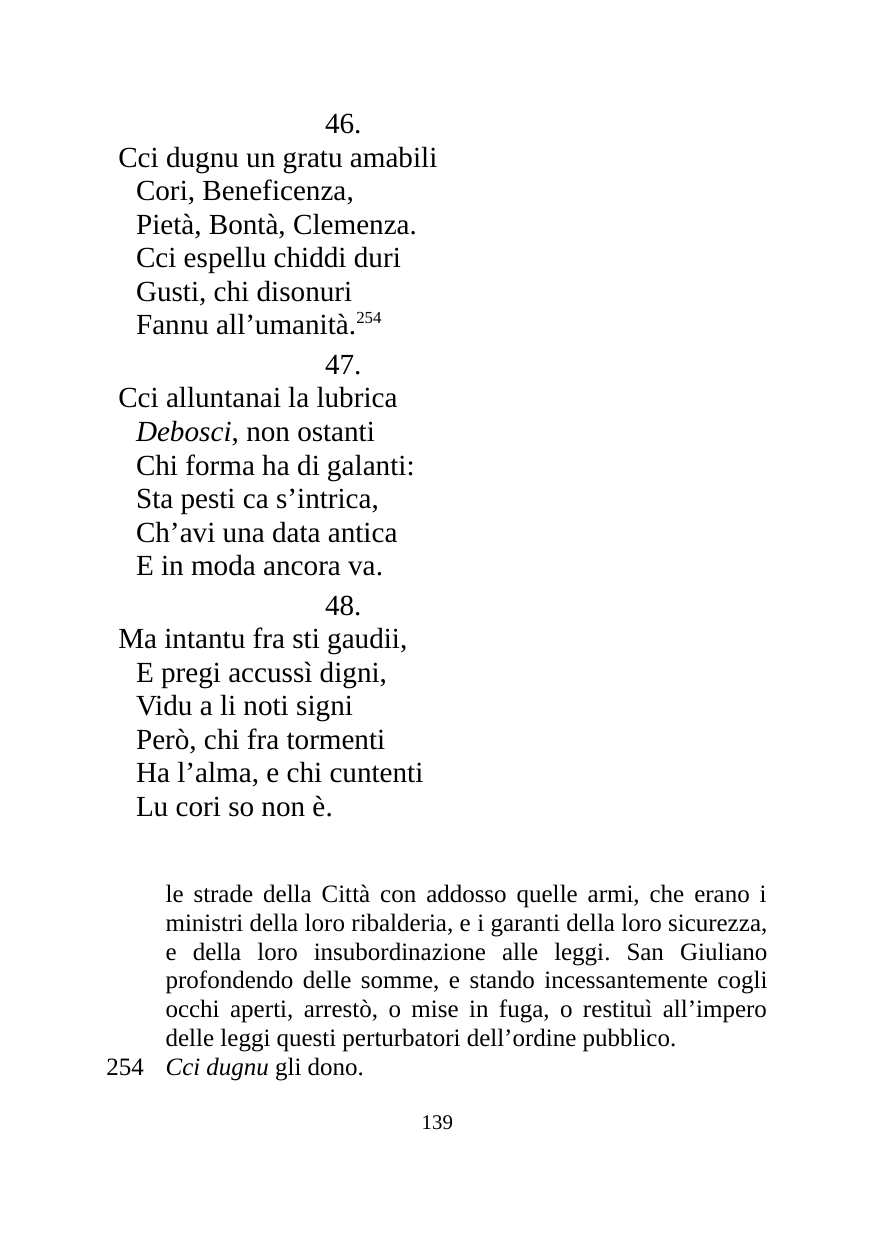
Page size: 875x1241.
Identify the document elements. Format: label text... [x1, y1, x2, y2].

text Ma intantu fra sti gaudii, E pregi accussì digni, Vidu a li noti signi Però, chi fra tormenti Ha l’alma, e chi cuntenti Lu cori so non è. [118, 621, 768, 822]
text 48. [325, 588, 768, 621]
text 47. [325, 347, 768, 381]
text Cci dugnu un gratu amabili Cori, Beneficenza, Pietà, Bontà, Clemenza. Cci espellu chiddi duri Gusti, chi disonuri Fannu all’umanità. [118, 140, 768, 341]
text le strade della Città con addosso quelle armi, che erano i ministri della loro ribalderia, e i garanti della loro sicurezza, e della loro insubordinazione alle leggi. San Giuliano profondendo delle somme, e stando incessantemente cogli occhi aperti, arrestò, o mise in fuga, o restituì all’impero delle leggi questi perturbatori dell’ordine pubblico. [106, 879, 768, 1052]
text Cci alluntanai la lubrica Debosci, non ostanti Chi forma ha di galanti: Sta pesti ca s’intrica, Ch’avi una data antica E in moda ancora va. [118, 381, 768, 582]
text 46. [325, 106, 768, 140]
text Cci dugnu gli dono. [106, 1052, 768, 1080]
